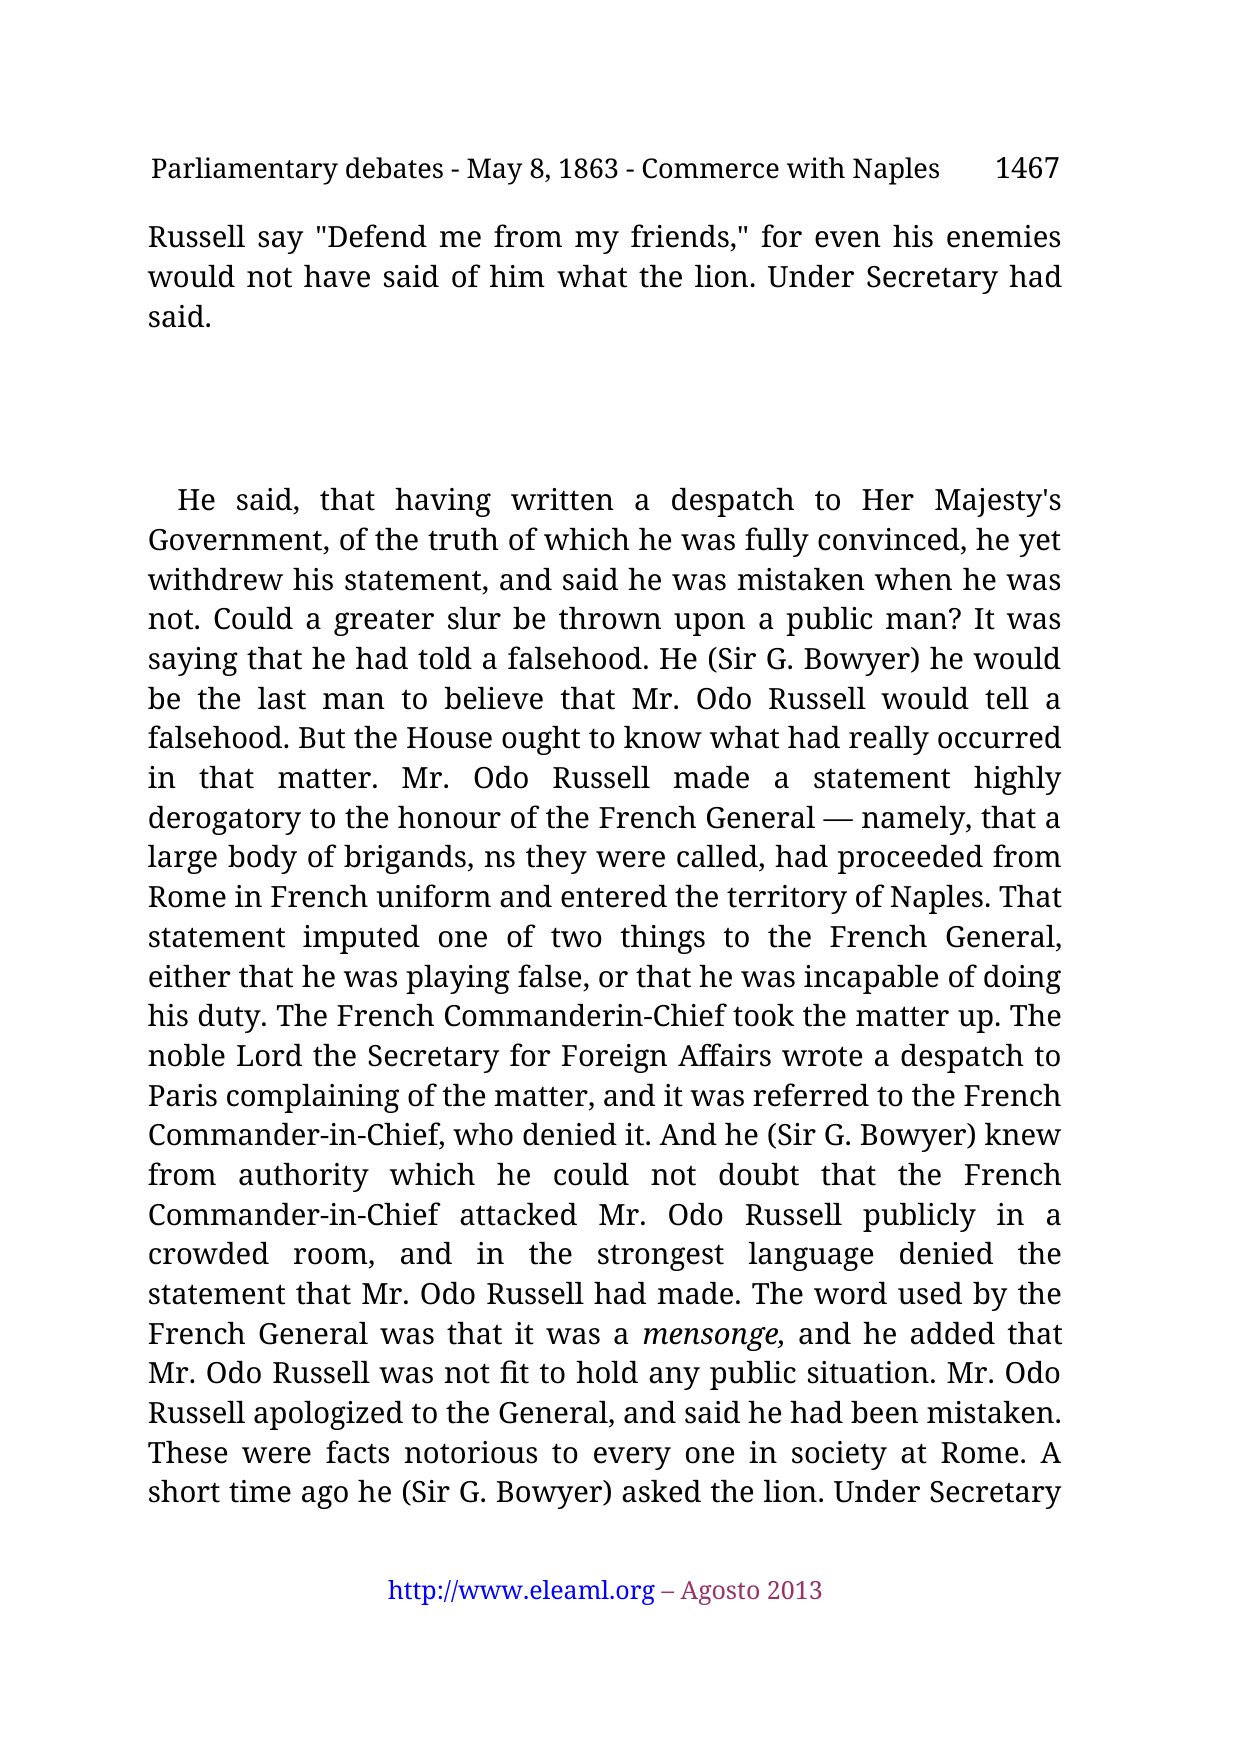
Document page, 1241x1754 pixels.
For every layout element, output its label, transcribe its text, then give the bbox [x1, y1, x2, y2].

text He said, that having written a despatch to Her Majesty's Government, of the truth of which he was fully convinced, he yet withdrew his statement, and said he was mistaken when he was not. Could a greater slur be thrown upon a public man? It was saying that he had told a falsehood. He (Sir G. Bowyer) he would be the last man to believe that Mr. Odo Russell would tell a falsehood. But the House ought to know what had really occurred in that matter. Mr. Odo Russell made a statement highly derogatory to the honour of the French General — namely, that a large body of brigands, ns they were called, had proceeded from Rome in French uniform and entered the territory of Naples. That statement imputed one of two things to the French General, either that he was playing false, or that he was incapable of doing his duty. The French Commanderin-Chief took the matter up. The noble Lord the Secretary for Foreign Affairs wrote a despatch to Paris complaining of the matter, and it was referred to the French Commander-in-Chief, who denied it. And he (Sir G. Bowyer) knew from authority which he could not doubt that the French Commander-in-Chief attacked Mr. Odo Russell publicly in a crowded room, and in the strongest language denied the statement that Mr. Odo Russell had made. The word used by the French General was that it was a mensonge, and he added that Mr. Odo Russell was not fit to hold any public situation. Mr. Odo Russell apologized to the General, and said he had been mistaken. These were facts notorious to every one in society at Rome. A short time ago he (Sir G. Bowyer) asked the lion. Under Secretary [148, 479, 1063, 1511]
text Russell say "Defend me from my friends," for even his enemies would not have said of him what the lion. Under Secretary had said. [148, 217, 1063, 336]
